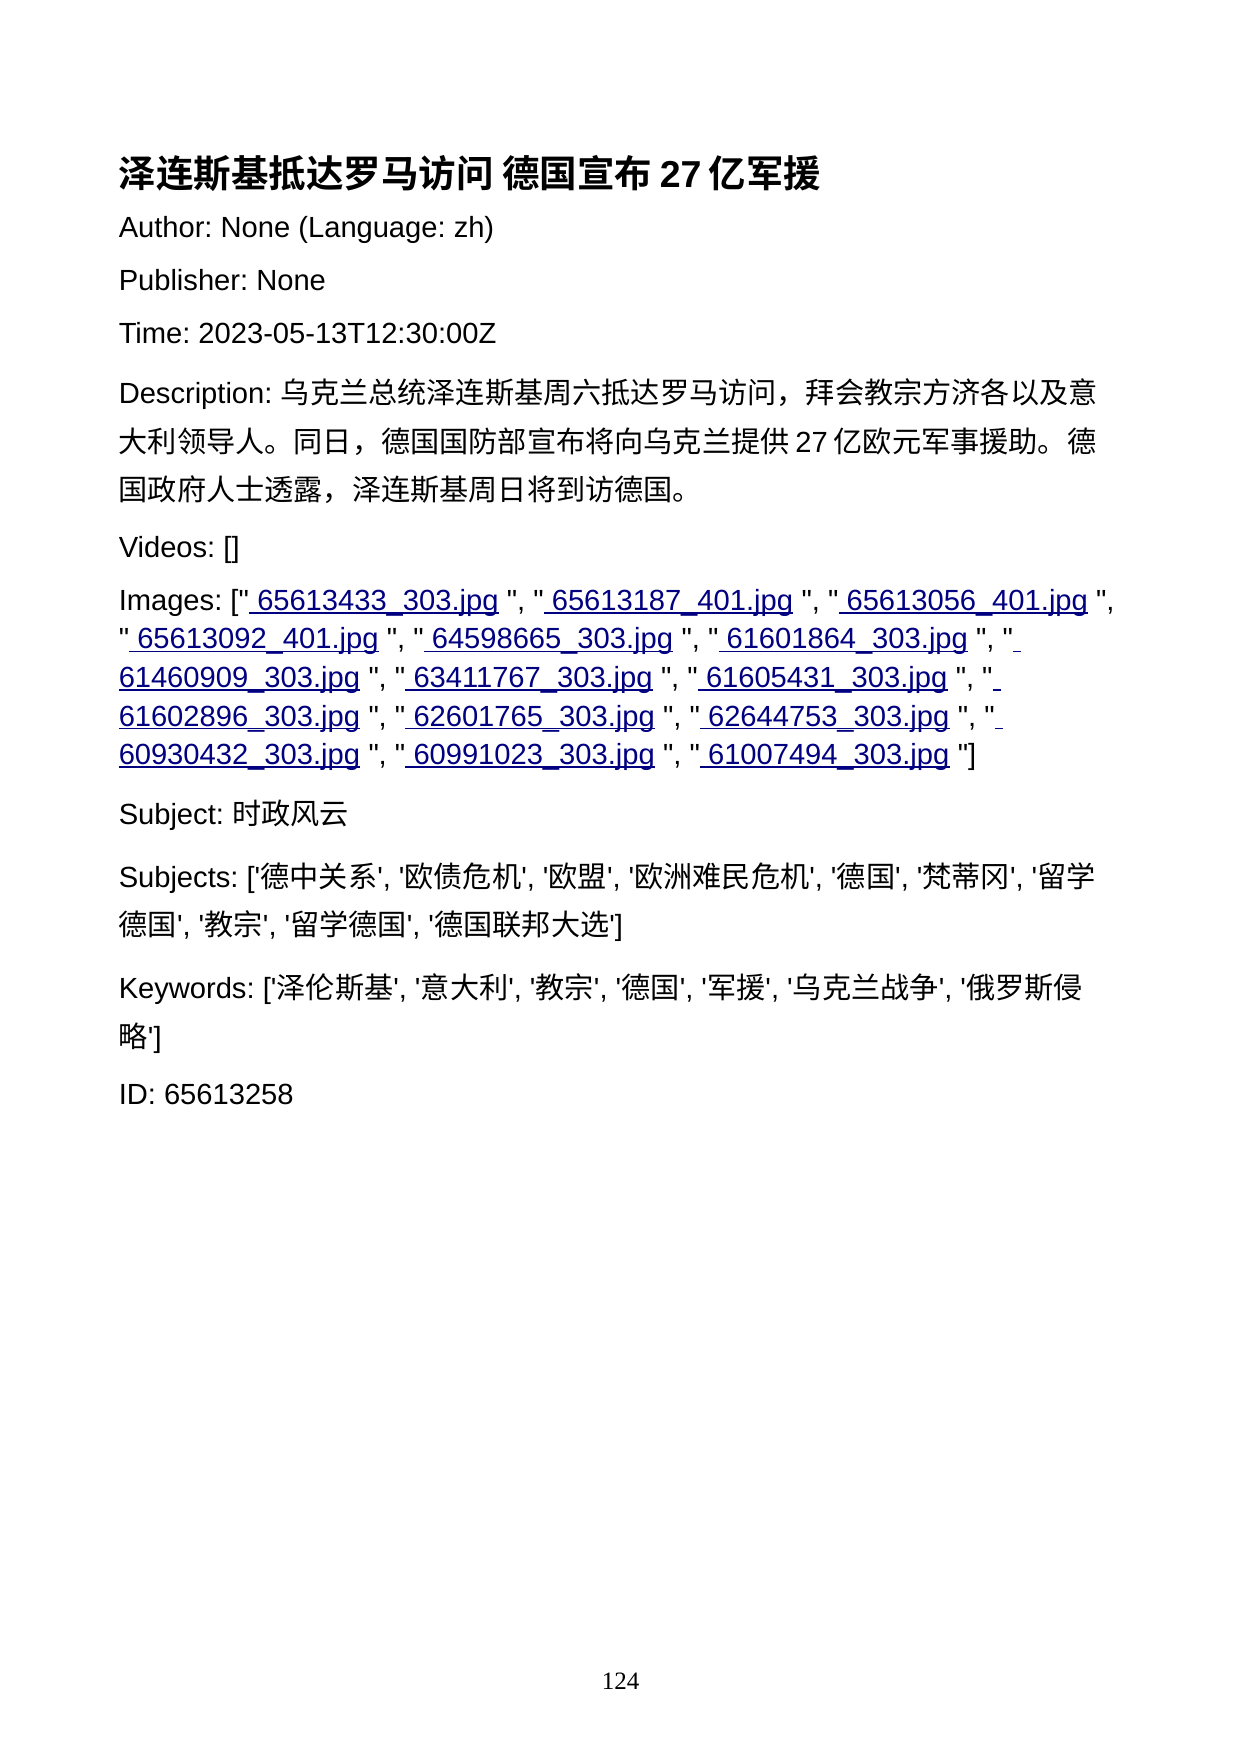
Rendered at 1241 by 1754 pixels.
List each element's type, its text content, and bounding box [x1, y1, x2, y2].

text Time: 2023-05-13T12:30:00Z [118, 317, 1122, 350]
text Images: [" 65613433_303.jpg ", " 65613187_401.jpg ", " 65613056_401.jpg ", " 65613092_401.jpg ", " 64598665_303.jpg ", " 61601864_303.jpg ", " 61460909_303.jpg ", " 63411767_303.jpg ", " 61605431_303.jpg ", " 61602896_303.jpg ", " 62601765_303.jpg ", " 62644753_303.jpg ", " 60930432_303.jpg ", " 60991023_303.jpg ", " 61007494_303.jpg "] [118, 583, 1122, 771]
subtitle 泽连斯基抵达罗马访问 德国宣布27亿军援 [118, 143, 1122, 198]
text Keywords: ['泽伦斯基', '意大利', '教宗', '德国', '军援', '乌克兰战争', '俄罗斯侵略'] [118, 965, 1122, 1056]
text Videos: [] [118, 530, 1122, 563]
text Subject: 时政风云 [118, 790, 1122, 833]
text ID: 65613258 [118, 1077, 1122, 1110]
text Description: 乌克兰总统泽连斯基周六抵达罗马访问，拜会教宗方济各以及意大利领导人。同日，德国国防部宣布将向乌克兰提供27亿欧元军事援助。德国政府人士透露，泽连斯基周日将到访德国。 [118, 370, 1122, 509]
text Subjects: ['德中关系', '欧债危机', '欧盟', '欧洲难民危机', '德国', '梵蒂冈', '留学德国', '教宗', '留学德国', '德国联邦大选'] [118, 853, 1122, 944]
text Author: None (Language: zh) [118, 210, 1122, 244]
text Publisher: None [118, 263, 1122, 297]
